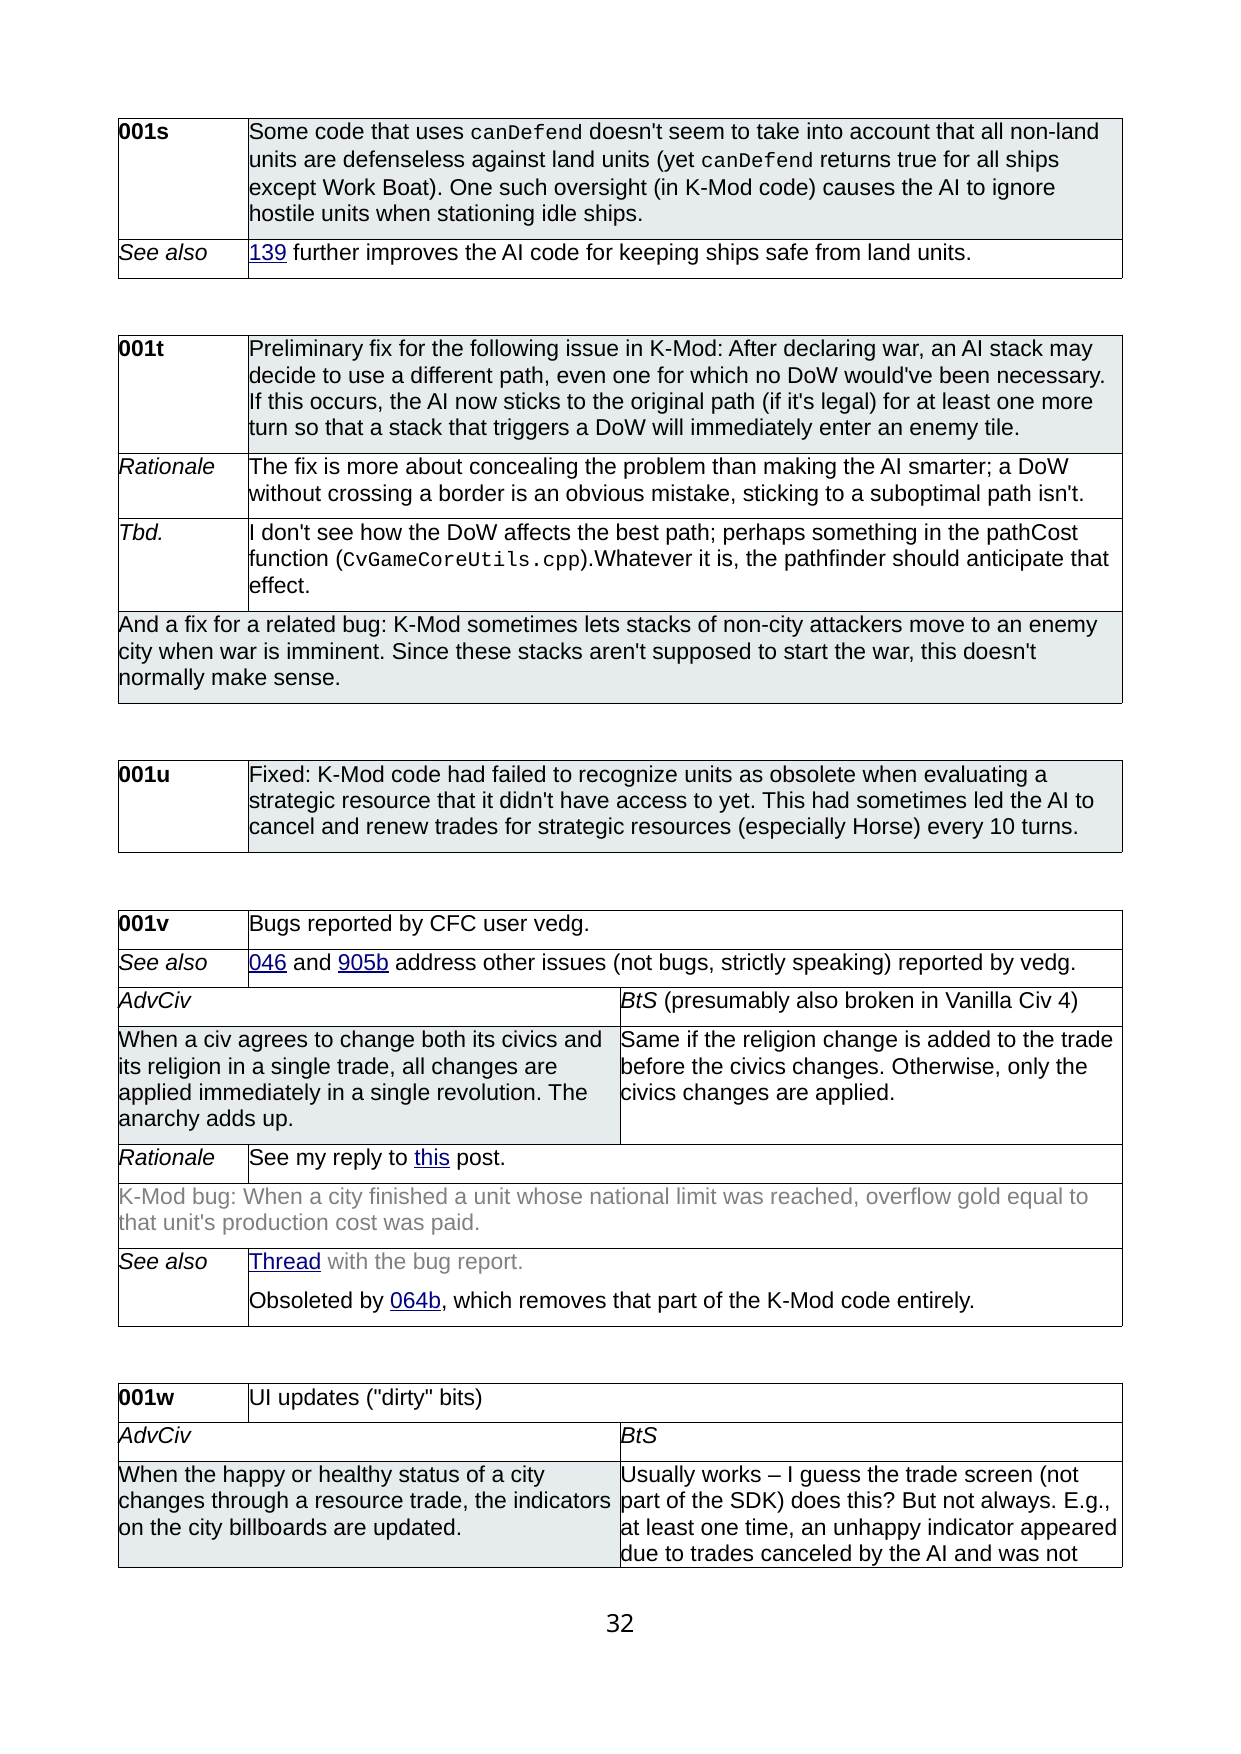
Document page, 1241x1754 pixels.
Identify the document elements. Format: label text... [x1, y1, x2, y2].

table_cell 046 and 905b address other issues (not bugs, strictly speaking) reported by vedg. [249, 950, 1122, 987]
table_header 001t [119, 336, 248, 453]
table_cell And a fix for a related bug: K-Mod sometimes lets stacks of non-city attackers move to an enemy city when war is imminent. Since these stacks aren't supposed to start the war, this doesn't normally make sense. [119, 612, 1122, 703]
table_cell See also [119, 950, 248, 987]
table_cell See also [119, 240, 248, 278]
table_cell I don't see how the DoW affects the best path; perhaps something in the pathCost function (CvGameCoreUtils.cpp).Whatever it is, the pathfinder should anticipate that effect. [249, 519, 1122, 611]
table_header 001w [119, 1384, 248, 1422]
table_cell See also [119, 1249, 248, 1326]
table_header Fixed: K-Mod code had failed to recognize units as obsolete when evaluating a strategic resource that it didn't have access to yet. This had sometimes led the AI to cancel and renew trades for strategic resources (especially Horse) every 10 turns. [249, 761, 1122, 852]
table_header 001u [119, 761, 248, 852]
table_cell Rationale [119, 454, 248, 518]
table_cell BtS (presumably also broken in Vanilla Civ 4) [621, 988, 1122, 1026]
table_cell The fix is more about concealing the problem than making the AI smarter; a DoW without crossing a border is an obvious mistake, sticking to a suboptimal path isn't. [249, 454, 1122, 518]
table_cell When a civ agrees to change both its civics and its religion in a single trade, all changes are applied immediately in a single revolution. The anarchy adds up. [119, 1027, 620, 1144]
table_header Bugs reported by CFC user vedg. [249, 911, 1122, 948]
table_header Preliminary fix for the following issue in K-Mod: After declaring war, an AI stack may decide to use a different path, even one for which no DoW would've been necessary. If this occurs, the AI now sticks to the original path (if it's legal) for at least one more turn so that a stack that triggers a DoW will immediately enter an enemy tile. [249, 336, 1122, 453]
table_cell K-Mod bug: When a city finished a unit whose national limit was reached, overflow gold equal to that unit's production cost was paid. [119, 1184, 1122, 1248]
table_header 001s [119, 119, 248, 239]
table_cell AdvCiv [119, 988, 620, 1026]
table_cell See my reply to this post. [249, 1145, 1122, 1183]
table_header UI updates ("dirty" bits) [249, 1384, 1122, 1422]
table_cell 139 further improves the AI code for keeping ships safe from land units. [249, 240, 1122, 278]
table_header Some code that uses canDefend doesn't seem to take into account that all non-land units are defenseless against land units (yet canDefend returns true for all ships except Work Boat). One such oversight (in K-Mod code) causes the AI to ignore hostile units when stationing idle ships. [249, 119, 1122, 239]
table_cell When the happy or healthy status of a city changes through a resource trade, the indicators on the city billboards are updated. [119, 1462, 620, 1567]
table_cell Rationale [119, 1145, 248, 1183]
table_cell Usually works – I guess the trade screen (not part of the SDK) does this? But not always. E.g., at least one time, an unhappy indicator appeared due to trades canceled by the AI and was not [621, 1462, 1122, 1567]
table_header 001v [119, 911, 248, 948]
table_cell AdvCiv [119, 1423, 620, 1461]
table_cell Thread with the bug report. Obsoleted by 064b, which removes that part of the K-Mod code entirely. [249, 1249, 1122, 1326]
table_cell BtS [621, 1423, 1122, 1461]
table_cell Same if the religion change is added to the trade before the civics changes. Otherwise, only the civics changes are applied. [621, 1027, 1122, 1144]
table_cell Tbd. [119, 519, 248, 611]
